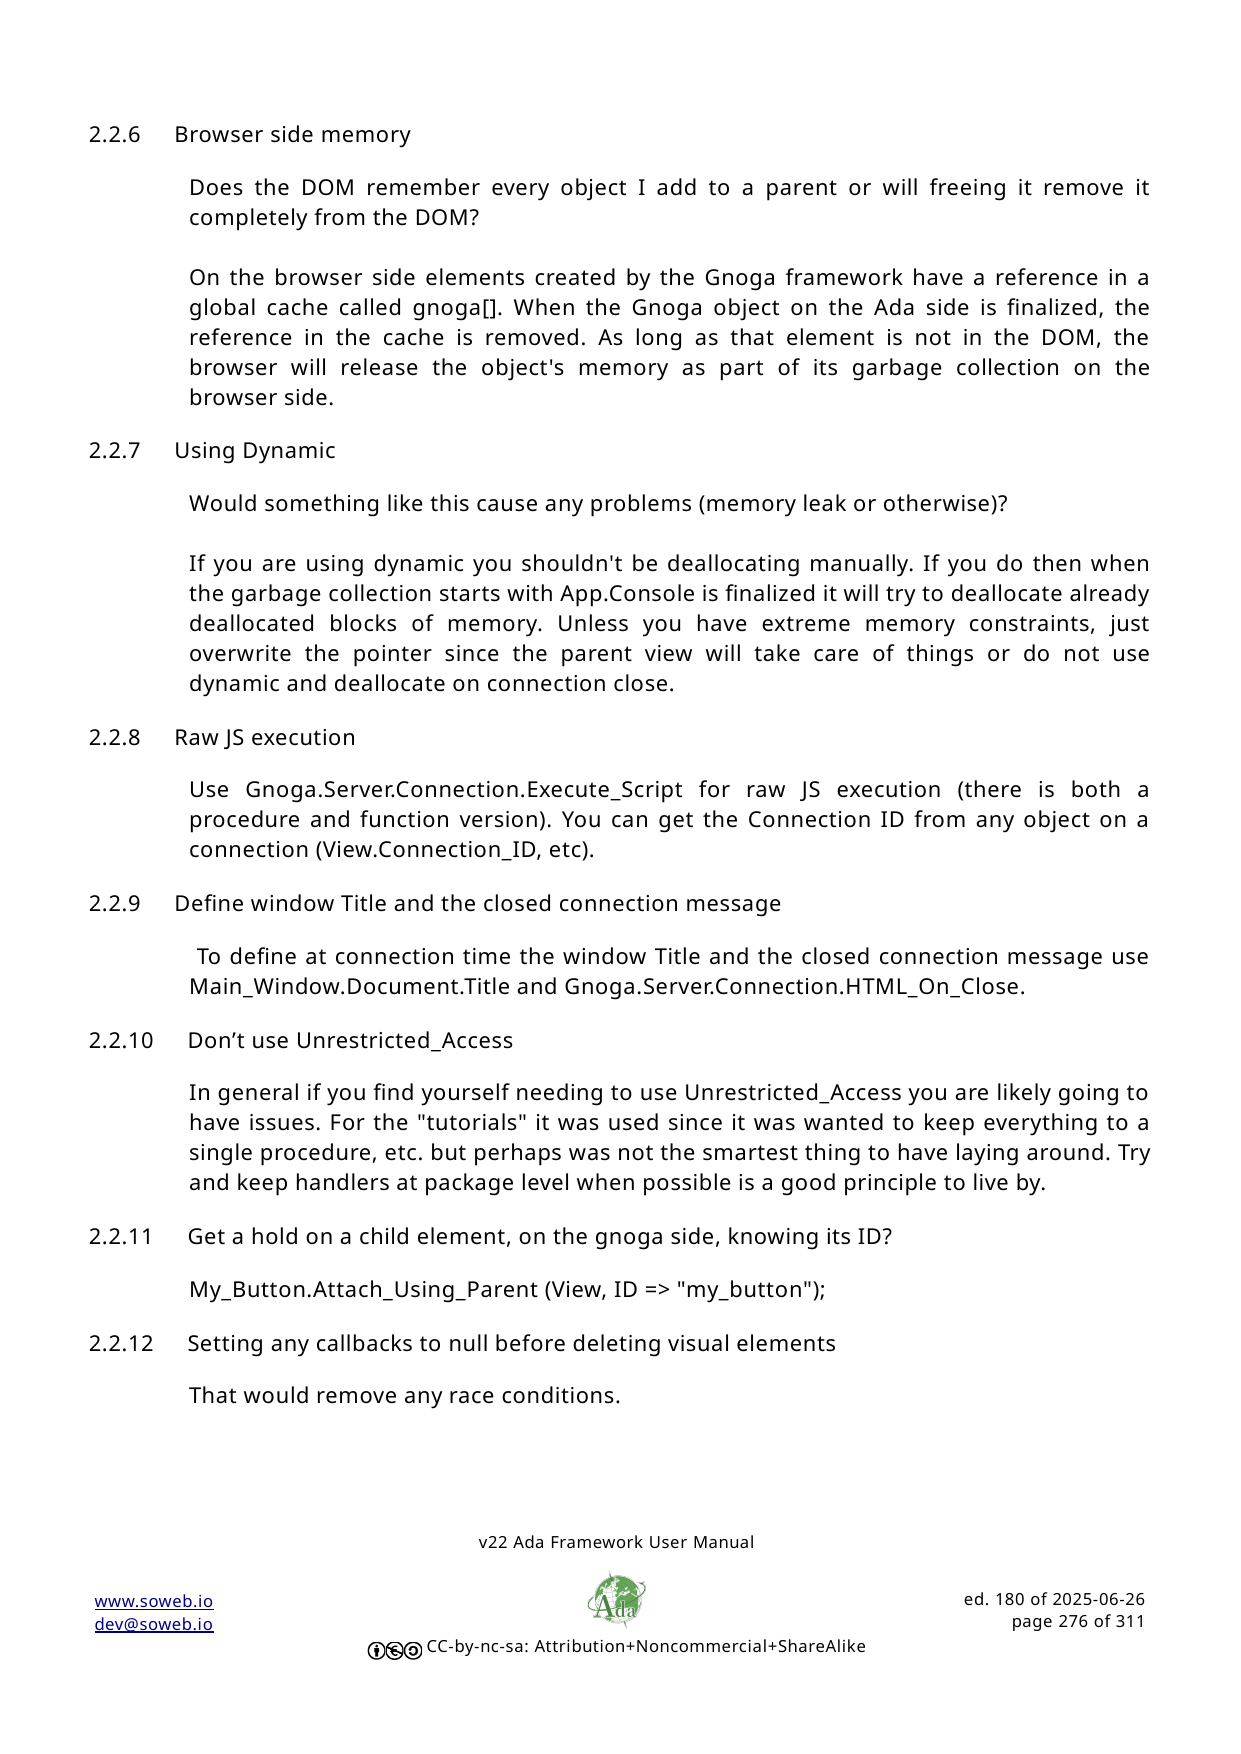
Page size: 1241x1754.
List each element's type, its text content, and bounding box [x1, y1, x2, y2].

subtitle Setting any callbacks to null before deleting visual elements [88, 1327, 1152, 1368]
text That would remove any race conditions. [189, 1380, 1152, 1410]
text On the browser side elements created by the Gnoga framework have a reference in a global cache called gnoga[]. When the Gnoga object on the Ada side is finalized, the reference in the cache is removed. As long as that element is not in the DOM, the browser will release the object's memory as part of its garbage collection on the browser side. [189, 261, 1152, 411]
subtitle Browser side memory [88, 118, 1152, 159]
text In general if you find yourself needing to use Unrestricted_Access you are likely going to have issues. For the "tutorials" it was used since it was wanted to keep everything to a single procedure, etc. but perhaps was not the smartest thing to have laying around. Try and keep handlers at package level when possible is a good principle to live by. [189, 1077, 1152, 1197]
picture [367, 1642, 423, 1660]
subtitle Don’t use Unrestricted_Access [88, 1024, 1152, 1065]
text Does the DOM remember every object I add to a parent or will freeing it remove it completely from the DOM? [189, 171, 1152, 231]
subtitle Get a hold on a child element, on the gnoga side, knowing its ID? [88, 1221, 1152, 1262]
subtitle Raw JS execution [88, 721, 1152, 762]
picture [587, 1570, 646, 1629]
text To define at connection time the window Title and the closed connection message use Main_Window.Document.Title and Gnoga.Server.Connection.HTML_On_Close. [189, 941, 1152, 1001]
text My_Button.Attach_Using_Parent (View, ID => "my_button"); [189, 1274, 1152, 1304]
text Would something like this cause any problems (memory leak or otherwise)? [189, 488, 1152, 518]
subtitle Using Dynamic [88, 435, 1152, 476]
text If you are using dynamic you shouldn't be deallocating manually. If you do then when the garbage collection starts with App.Console is finalized it will try to deallocate already deallocated blocks of memory. Unless you have extreme memory constraints, just overwrite the pointer since the parent view will take care of things or do not use dynamic and deallocate on connection close. [189, 548, 1152, 698]
subtitle Define window Title and the closed connection message [88, 888, 1152, 929]
text Use Gnoga.Server.Connection.Execute_Script for raw JS execution (there is both a procedure and function version). You can get the Connection ID from any object on a connection (View.Connection_ID, etc). [189, 774, 1152, 864]
